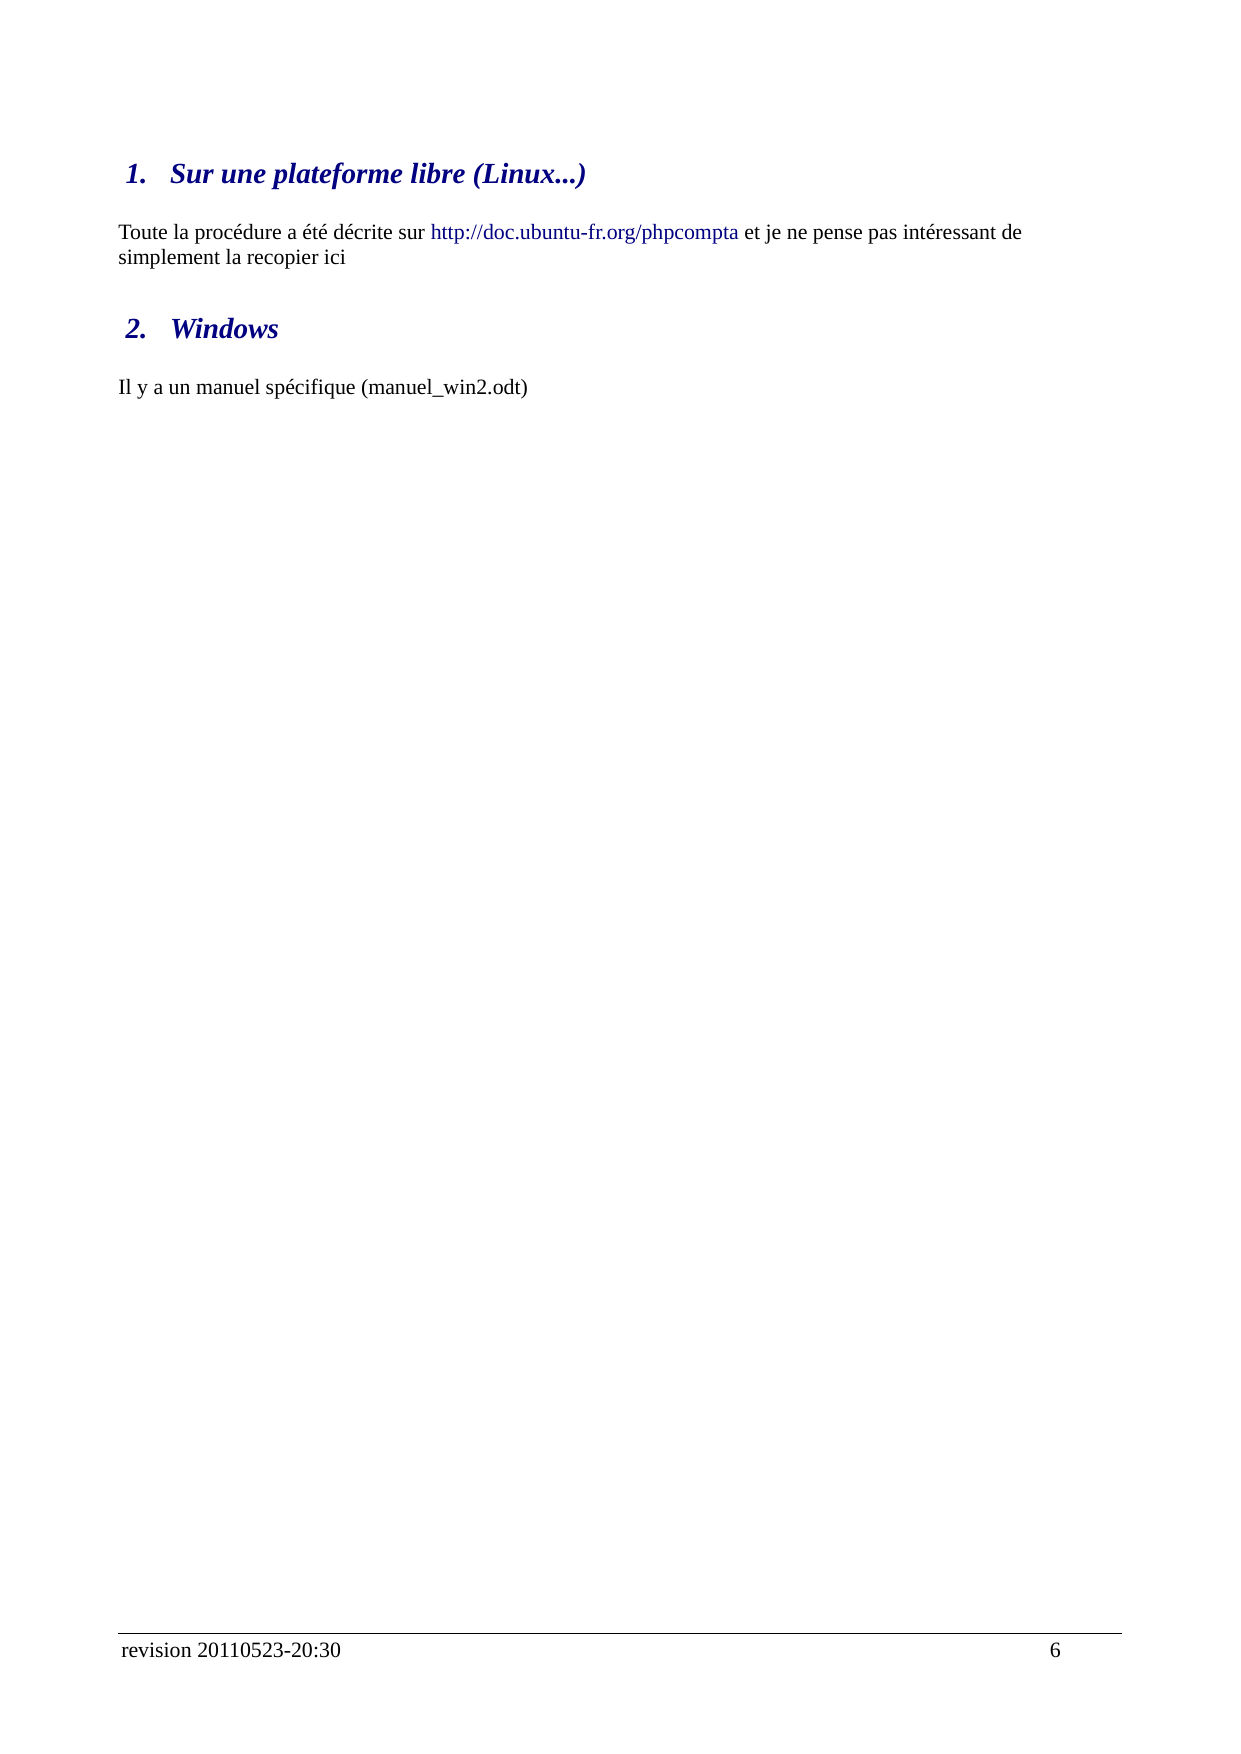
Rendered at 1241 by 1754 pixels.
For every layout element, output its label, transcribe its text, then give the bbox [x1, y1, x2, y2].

text Toute la procédure a été décrite sur http://doc.ubuntu-fr.org/phpcompta et je ne pense pas intéressant de simplement la recopier ici [118, 219, 1122, 269]
subtitle Sur une plateforme libre (Linux...) [118, 156, 1122, 189]
subtitle Windows [118, 311, 1122, 345]
text Il y a un manuel spécifique (manuel_win2.odt) [118, 374, 1122, 399]
